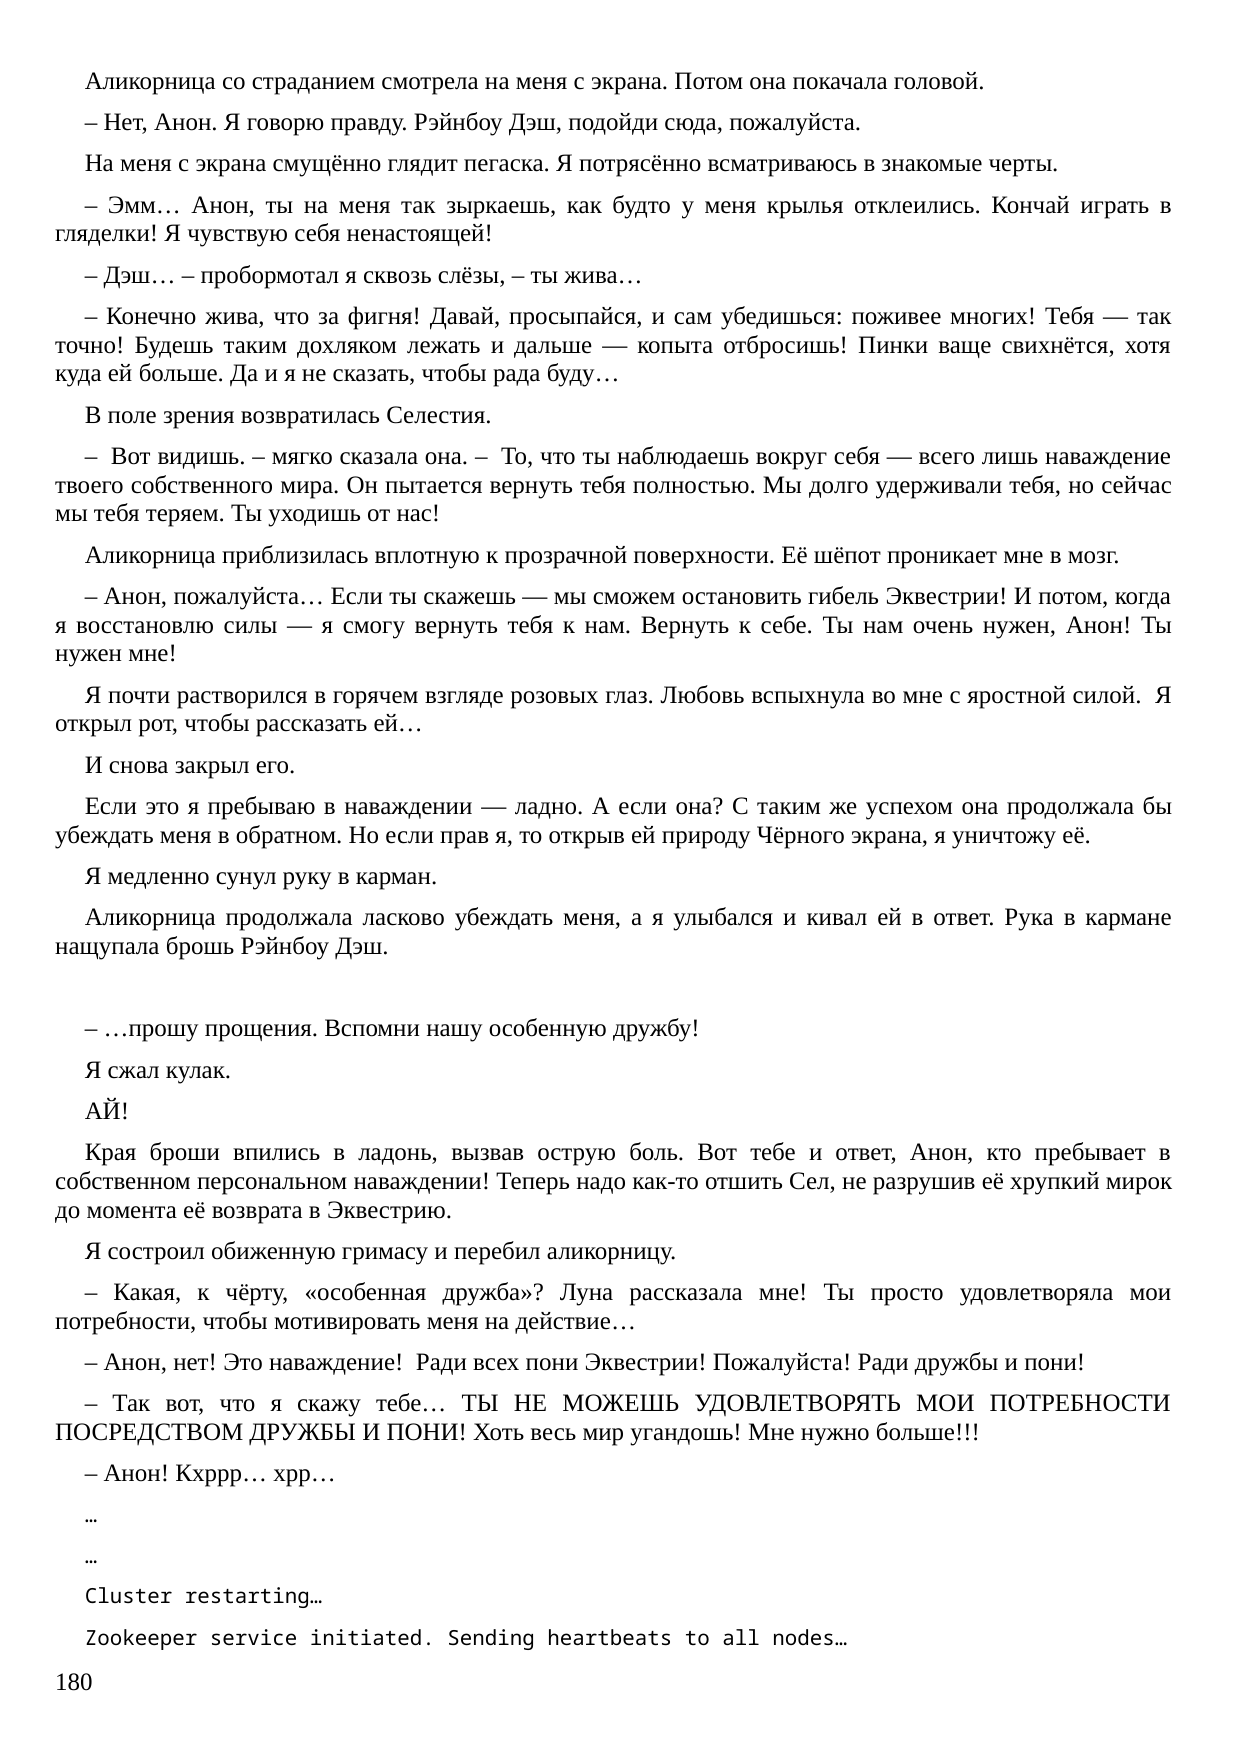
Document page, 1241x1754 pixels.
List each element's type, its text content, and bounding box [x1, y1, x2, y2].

text Аликорница приблизилась вплотную к прозрачной поверхности. Её шёпот проникает мне в мозг. [55, 540, 1173, 568]
text … [55, 1500, 1173, 1528]
text В поле зрения возвратилась Селестия. [55, 400, 1173, 428]
text Аликорница со страданием смотрела на меня с экрана. Потом она покачала головой. [55, 66, 1173, 95]
text – Анон, нет! Это наваждение! Ради всех пони Эквестрии! Пожалуйста! Ради дружбы и пони! [55, 1347, 1173, 1376]
text Края броши впились в ладонь, вызвав острую боль. Вот тебе и ответ, Анон, кто пребывает в собственном персональном наваждении! Теперь надо как-то отшить Сел, не разрушив её хрупкий мирок до момента её возврата в Эквестрию. [55, 1137, 1173, 1223]
text На меня с экрана смущённо глядит пегаска. Я потрясённо всматриваюсь в знакомые черты. [55, 148, 1173, 177]
text – Конечно жива, что за фигня! Давай, просыпайся, и сам убедишься: поживее многих! Тебя — так точно! Будешь таким дохляком лежать и дальше — копыта отбросишь! Пинки ваще свихнётся, хотя куда ей больше. Да и я не сказать, чтобы рада буду… [55, 301, 1173, 387]
text Я сжал кулак. [55, 1055, 1173, 1083]
text Я медленно сунул руку в карман. [55, 861, 1173, 890]
text Cluster restarting… [55, 1582, 1173, 1610]
text – Дэш… – пробормотал я сквозь слёзы, – ты жива… [55, 260, 1173, 288]
text Я почти растворился в горячем взгляде розовых глаз. Любовь вспыхнула во мне с яростной силой. Я открыл рот, чтобы рассказать ей… [55, 680, 1173, 737]
text Если это я пребываю в наваждении — ладно. А если она? С таким же успехом она продолжала бы убеждать меня в обратном. Но если прав я, то открыв ей природу Чёрного экрана, я уничтожу её. [55, 791, 1173, 848]
text – Вот видишь. – мягко сказала она. – То, что ты наблюдаешь вокруг себя — всего лишь наваждение твоего собственного мира. Он пытается вернуть тебя полностью. Мы долго удерживали тебя, но сейчас мы тебя теряем. Ты уходишь от нас! [55, 441, 1173, 527]
text АЙ! [55, 1096, 1173, 1125]
text … [55, 1541, 1173, 1569]
text – …прошу прощения. Вспомни нашу особенную дружбу! [55, 1013, 1173, 1042]
text И снова закрыл его. [55, 750, 1173, 778]
text – Какая, к чёрту, «особенная дружба»? Луна рассказала мне! Ты просто удовлетворяла мои потребности, чтобы мотивировать меня на действие… [55, 1277, 1173, 1335]
text Аликорница продолжала ласково убеждать меня, а я улыбался и кивал ей в ответ. Рука в кармане нащупала брошь Рэйнбоу Дэш. [55, 902, 1173, 960]
text – Анон! Кхррр… хрр… [55, 1458, 1173, 1487]
text – Так вот, что я скажу тебе… ТЫ НЕ МОЖЕШЬ УДОВЛЕТВОРЯТЬ МОИ ПОТРЕБНОСТИ ПОСРЕДСТВОМ ДРУЖБЫ И ПОНИ! Хоть весь мир угандошь! Мне нужно больше!!! [55, 1388, 1173, 1446]
text – Нет, Анон. Я говорю правду. Рэйнбоу Дэш, подойди сюда, пожалуйста. [55, 107, 1173, 136]
text Zookeeper service initiated. Sending heartbeats to all nodes… [55, 1623, 1173, 1651]
text – Анон, пожалуйста… Если ты скажешь — мы сможем остановить гибель Эквестрии! И потом, когда я восстановлю силы — я смогу вернуть тебя к нам. Вернуть к себе. Ты нам очень нужен, Анон! Ты нужен мне! [55, 581, 1173, 667]
text Я состроил обиженную гримасу и перебил аликорницу. [55, 1236, 1173, 1265]
text – Эмм… Анон, ты на меня так зыркаешь, как будто у меня крылья отклеились. Кончай играть в гляделки! Я чувствую себя ненастоящей! [55, 190, 1173, 247]
